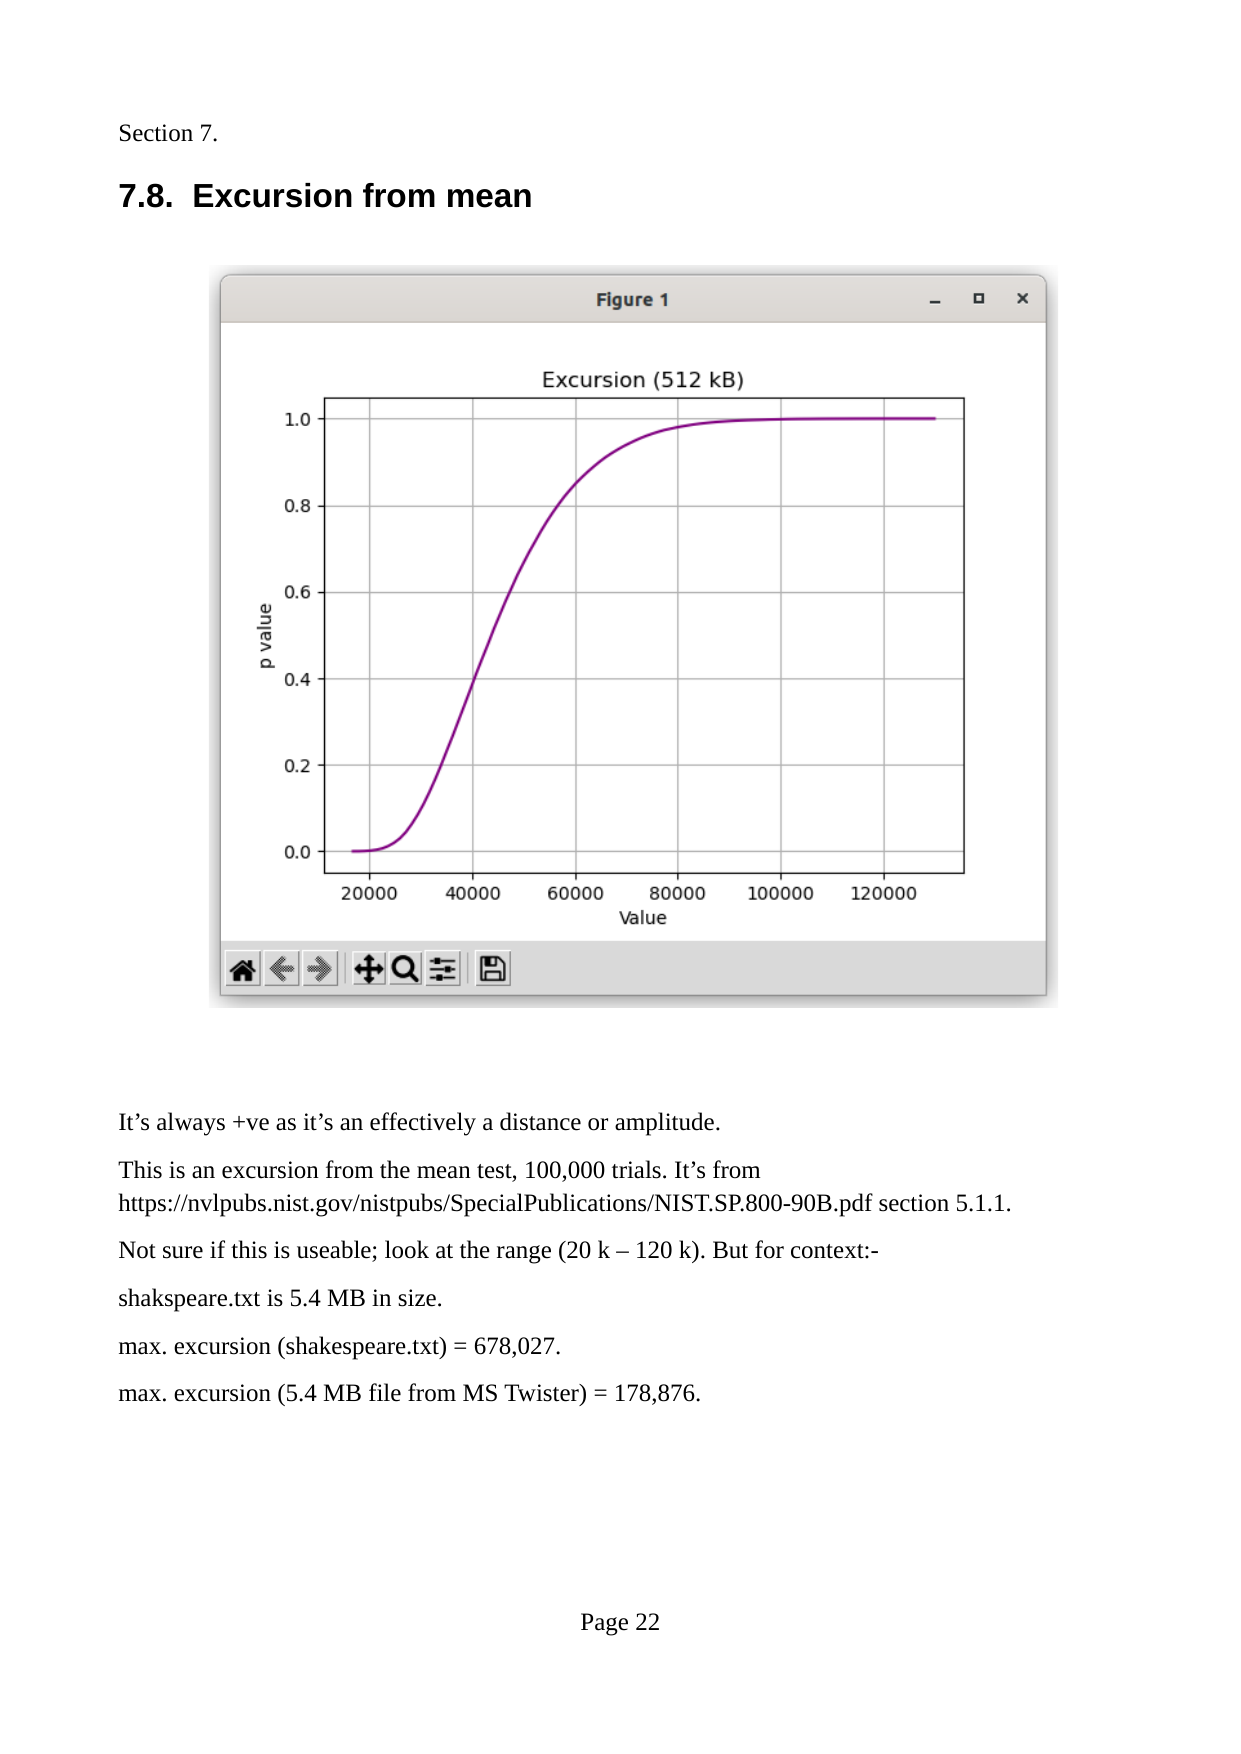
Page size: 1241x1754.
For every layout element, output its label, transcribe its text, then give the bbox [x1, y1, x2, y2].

text It’s always +ve as it’s an effectively a distance or amplitude. [118, 1107, 1122, 1136]
subtitle Excursion from mean [118, 176, 1122, 215]
text This is an excursion from the mean test, 100,000 trials. It’s from https://nvlpubs.nist.gov/nistpubs/SpecialPublications/NIST.SP.800-90B.pdf section 5.1.1. [118, 1155, 1122, 1217]
text max. excursion (shakespeare.txt) = 678,027. [118, 1331, 1122, 1359]
picture [208, 265, 1059, 1008]
text Not sure if this is useable; look at the range (20 k – 120 k). But for context:- [118, 1236, 1122, 1264]
text max. excursion (5.4 MB file from MS Twister) = 178,876. [118, 1378, 1122, 1407]
text shakspeare.txt is 5.4 MB in size. [118, 1283, 1122, 1312]
